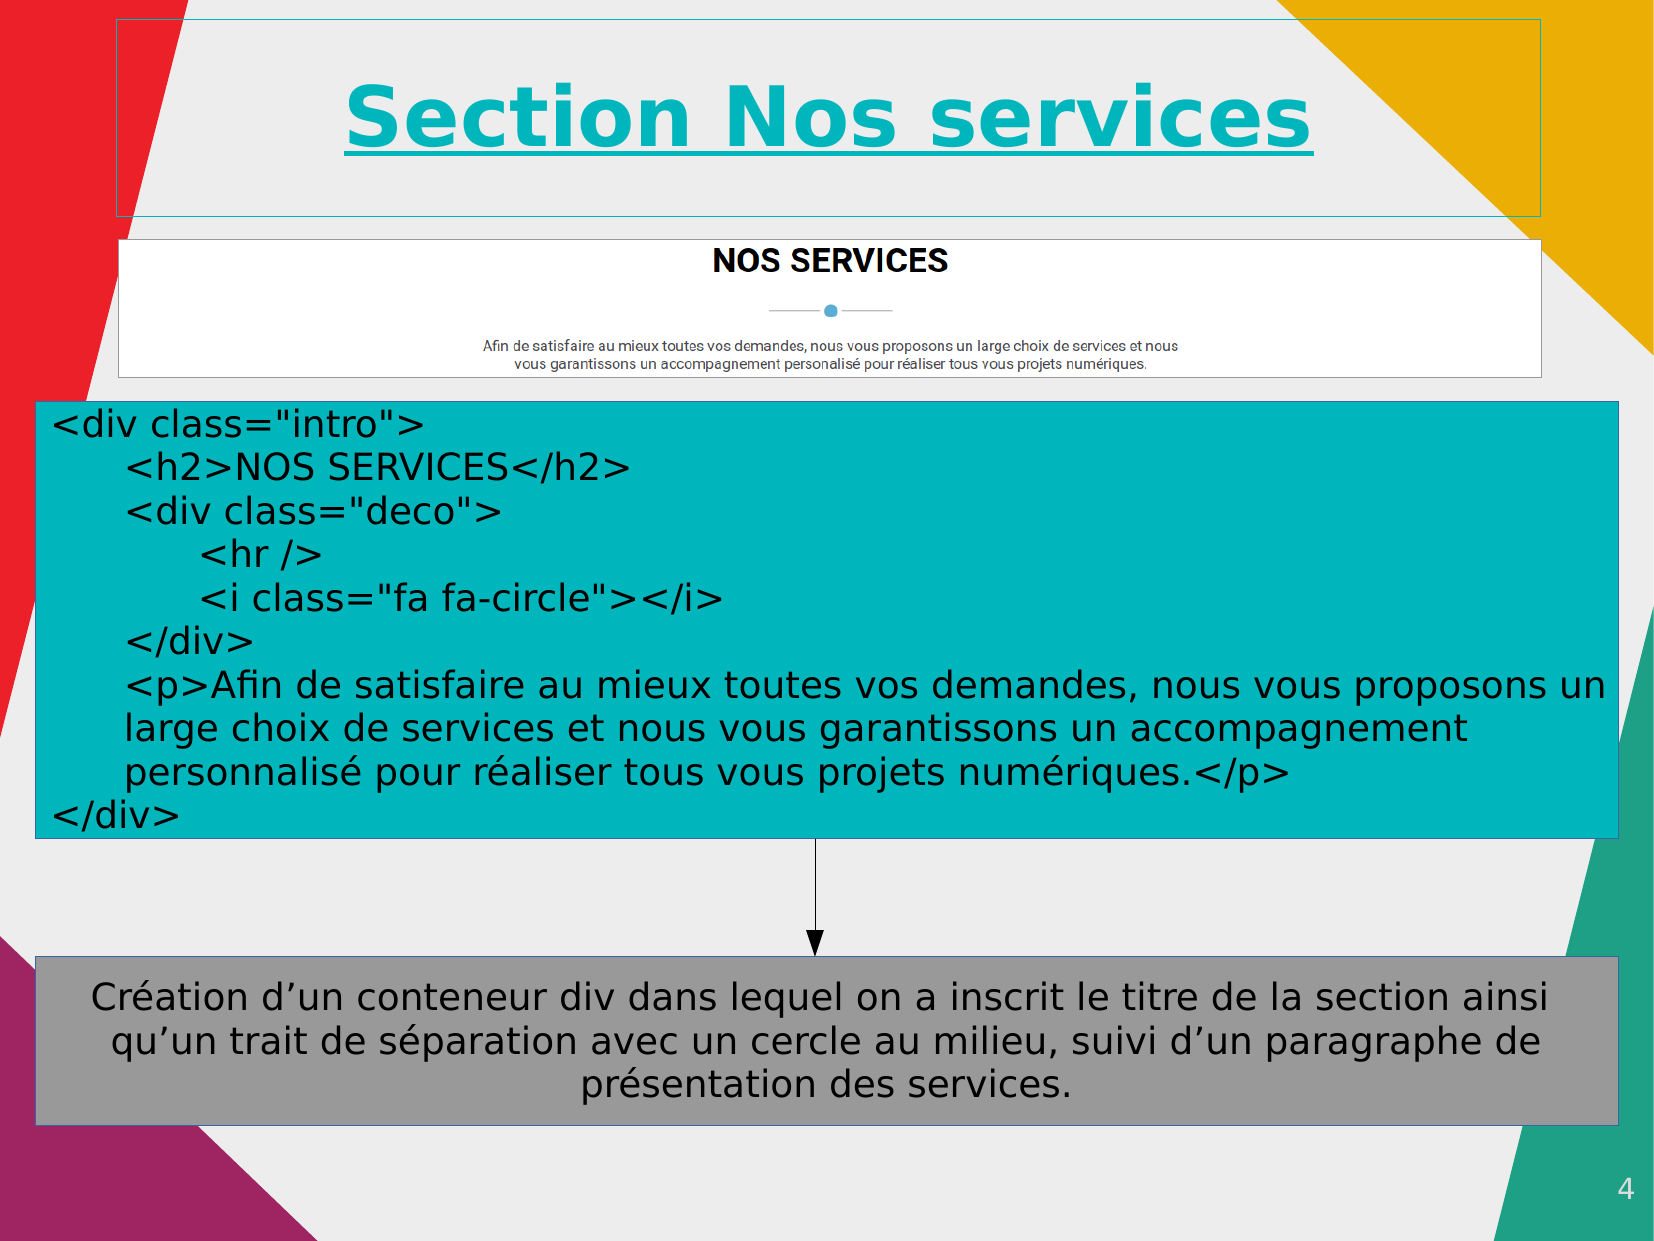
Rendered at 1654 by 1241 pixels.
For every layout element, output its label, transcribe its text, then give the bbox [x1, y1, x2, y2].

title Section Nos services [116, 19, 1541, 217]
text_box <div class="intro"> <h2>NOS SERVICES</h2> <div class="deco"> <hr /> <i class="fa fa-circle"></i> </div> <p>Afin de satisfaire au mieux toutes vos demandes, nous vous proposons un large choix de services et nous vous garantissons un accompagnement personnalisé pour réaliser tous vous projets numériques.</p> </div> [35, 401, 1619, 839]
picture [118, 239, 1542, 378]
text_box Création d’un conteneur div dans lequel on a inscrit le titre de la section ainsi qu’un trait de séparation avec un cercle au milieu, suivi d’un paragraphe de présentation des services. [35, 956, 1619, 1126]
